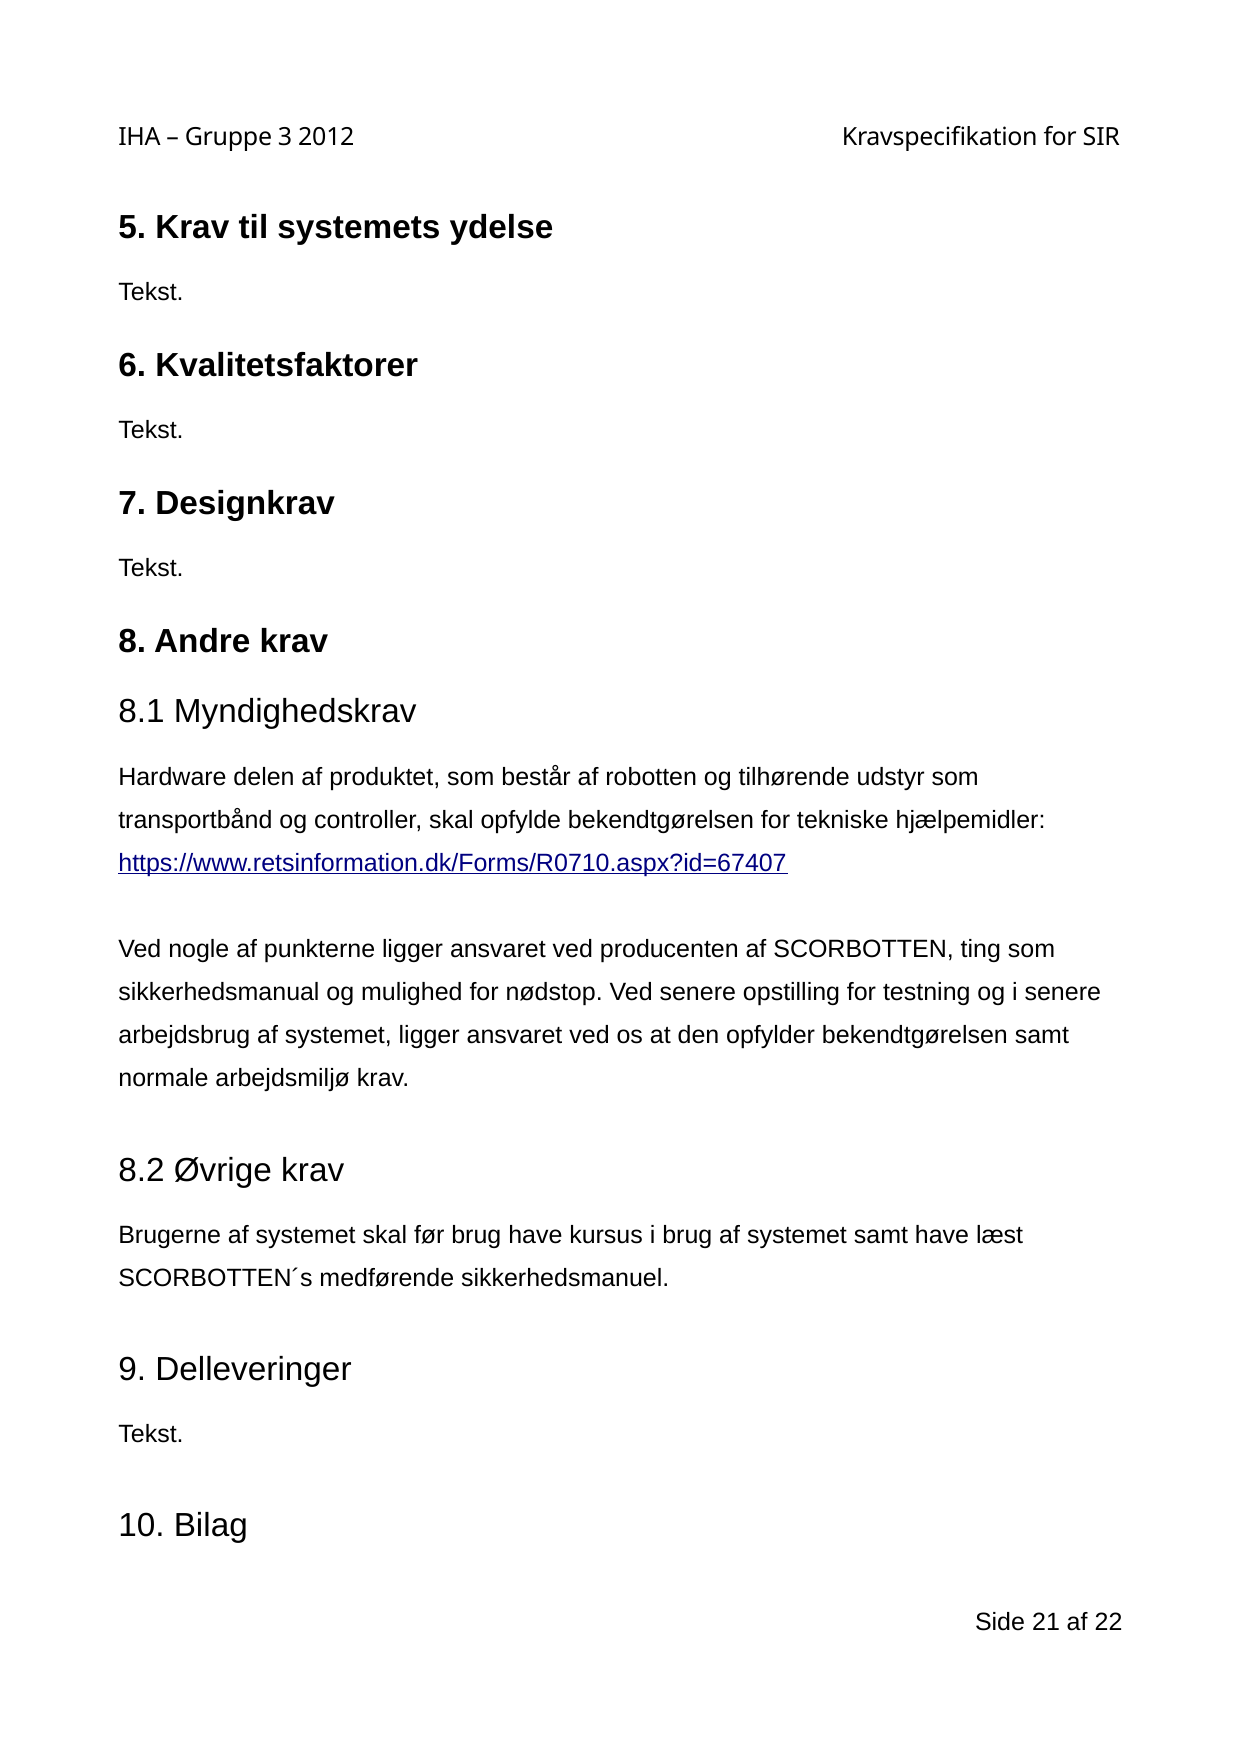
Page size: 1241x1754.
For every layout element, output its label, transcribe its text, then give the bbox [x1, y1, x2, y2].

text 8.1 Myndighedskrav [118, 691, 1122, 730]
subtitle 5. Krav til systemets ydelse [118, 207, 1122, 245]
text Brugerne af systemet skal før brug have kursus i brug af systemet samt have læst SCORBOTTEN´s medførende sikkerhedsmanuel. [118, 1220, 1122, 1292]
subtitle 7. Designkrav [118, 483, 1122, 522]
subtitle 6. Kvalitetsfaktorer [118, 345, 1122, 383]
text 8.2 Øvrige krav [118, 1150, 1122, 1188]
text 9. Delleveringer [118, 1349, 1122, 1388]
text 10. Bilag [118, 1506, 1122, 1544]
text Tekst. [118, 277, 1122, 306]
text Tekst. [118, 415, 1122, 444]
text Tekst. [118, 553, 1122, 582]
text Hardware delen af produktet, som består af robotten og tilhørende udstyr som transportbånd og controller, skal opfylde bekendtgørelsen for tekniske hjælpemidler: [118, 762, 1122, 833]
text https://www.retsinformation.dk/Forms/R0710.aspx?id=67407 [118, 848, 1122, 877]
text Ved nogle af punkterne ligger ansvaret ved producenten af SCORBOTTEN, ting som sikkerhedsmanual og mulighed for nødstop. Ved senere opstilling for testning og i senere arbejdsbrug af systemet, ligger ansvaret ved os at den opfylder bekendtgørelsen samt normale arbejdsmiljø krav. [118, 934, 1122, 1092]
subtitle 8. Andre krav [118, 621, 1122, 660]
text Tekst. [118, 1419, 1122, 1448]
